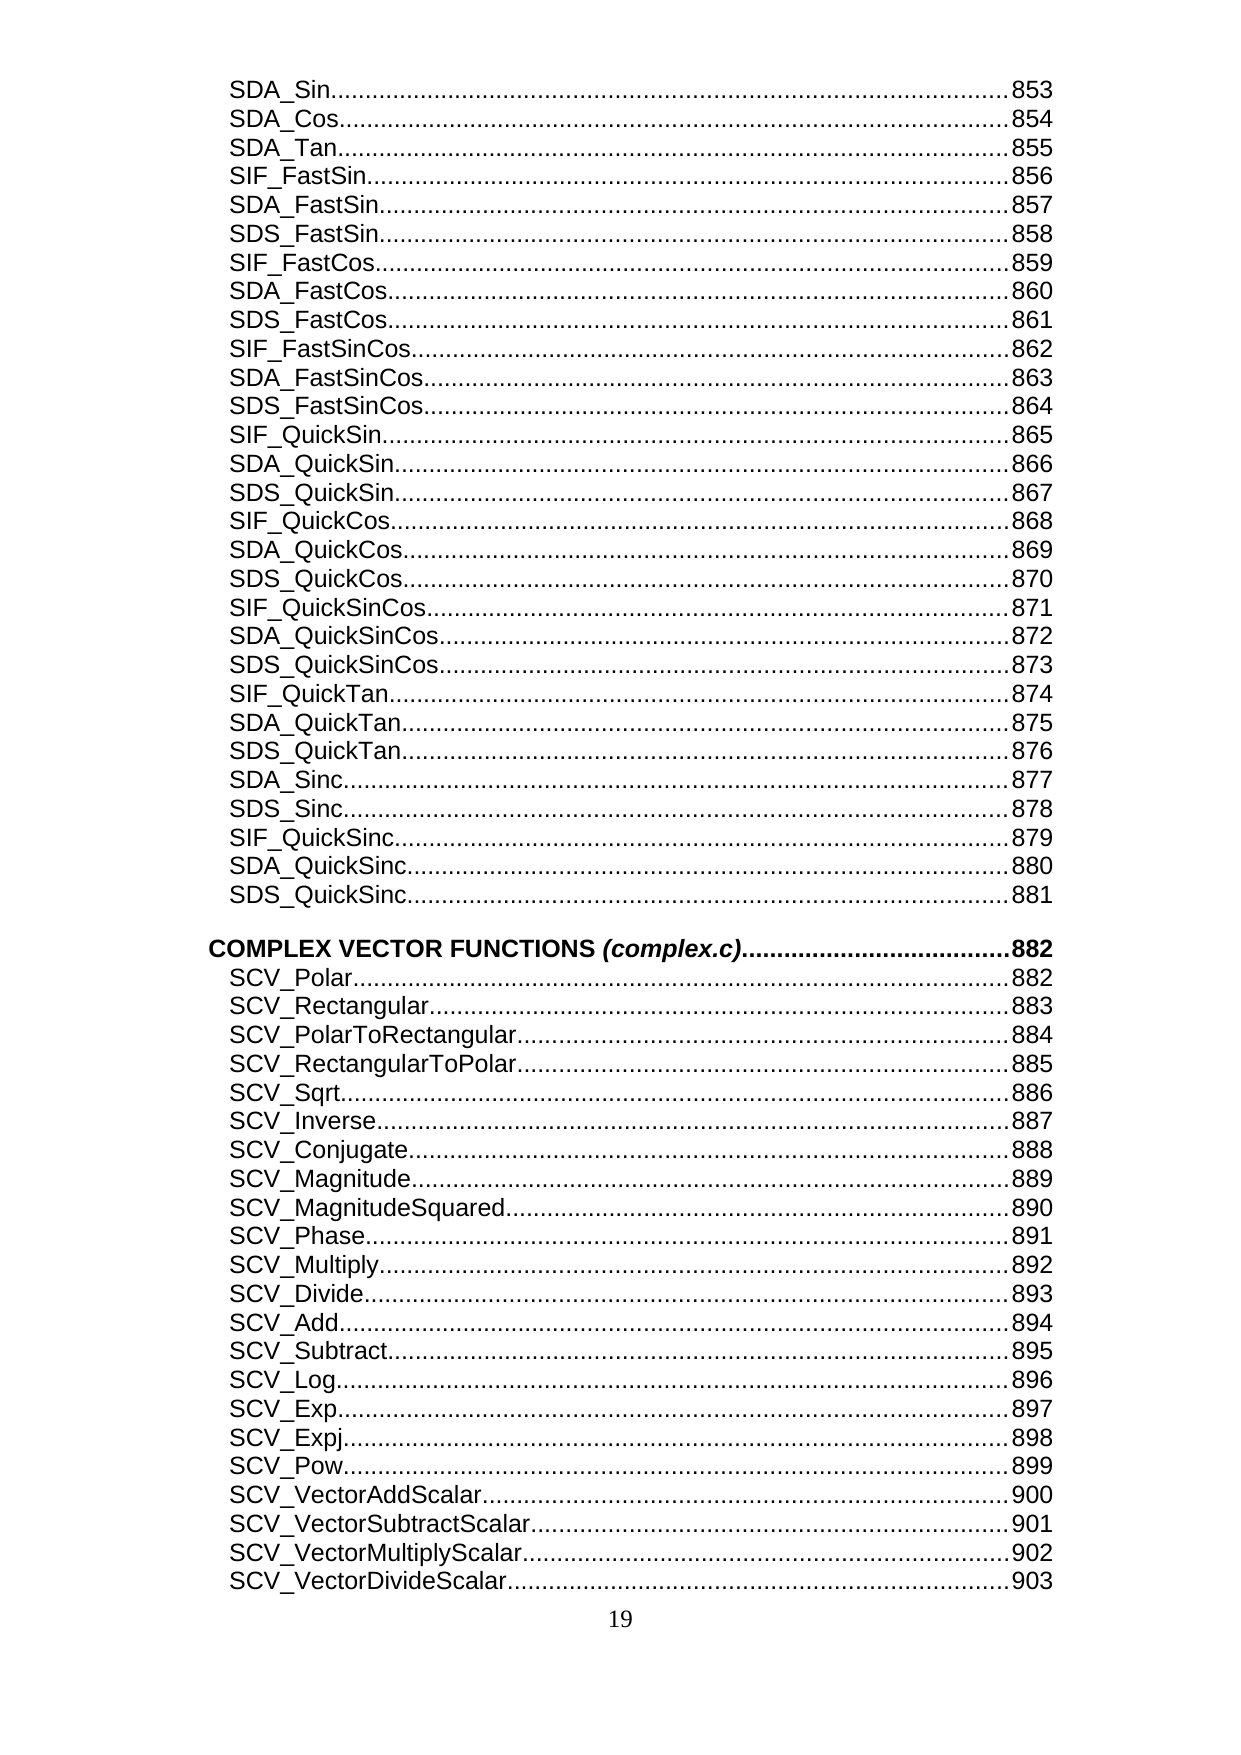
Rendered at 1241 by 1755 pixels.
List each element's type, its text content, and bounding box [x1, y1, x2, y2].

text SDA_Sinc 877 [229, 765, 1053, 794]
text SIF_QuickSin 865 [229, 420, 1053, 449]
text SDS_QuickSin 867 [229, 477, 1053, 506]
text SCV_Inverse 887 [229, 1106, 1053, 1135]
text SDA_QuickTan 875 [229, 707, 1053, 736]
text SCV_Divide 893 [229, 1279, 1053, 1307]
text SCV_Log 896 [229, 1365, 1053, 1394]
text SIF_FastCos 859 [229, 247, 1053, 276]
text SDA_QuickSin 866 [229, 449, 1053, 477]
text SDS_QuickSinc 881 [229, 880, 1053, 909]
text SDA_FastSinCos 863 [229, 362, 1053, 391]
text COMPLEX VECTOR FUNCTIONS (complex.c) 882 [208, 934, 1053, 962]
text SCV_Rectangular 883 [229, 991, 1053, 1020]
text SDA_FastSin 857 [229, 190, 1053, 219]
text SIF_FastSin 856 [229, 161, 1053, 190]
text SCV_VectorAddScalar 900 [229, 1480, 1053, 1509]
text SIF_FastSinCos 862 [229, 334, 1053, 362]
text SDA_Tan 855 [229, 132, 1053, 161]
text SDA_FastCos 860 [229, 276, 1053, 305]
text SCV_Add 894 [229, 1307, 1053, 1336]
text SDA_QuickCos 869 [229, 535, 1053, 564]
text SCV_Conjugate 888 [229, 1135, 1053, 1164]
text SIF_QuickSinc 879 [229, 822, 1053, 851]
text SDS_FastCos 861 [229, 305, 1053, 334]
text SCV_Exp 897 [229, 1394, 1053, 1422]
text SCV_Polar 882 [229, 962, 1053, 991]
text SDA_QuickSinCos 872 [229, 621, 1053, 650]
text SCV_MagnitudeSquared 890 [229, 1192, 1053, 1221]
text SDS_FastSin 858 [229, 219, 1053, 247]
text SCV_Pow 899 [229, 1451, 1053, 1480]
text SCV_Phase 891 [229, 1221, 1053, 1250]
text SDS_QuickSinCos 873 [229, 650, 1053, 679]
text SCV_Multiply 892 [229, 1250, 1053, 1279]
text SDS_QuickTan 876 [229, 736, 1053, 765]
text SDS_Sinc 878 [229, 794, 1053, 822]
text SIF_QuickTan 874 [229, 679, 1053, 707]
text SIF_QuickCos 868 [229, 506, 1053, 535]
text SCV_PolarToRectangular 884 [229, 1020, 1053, 1049]
text SIF_QuickSinCos 871 [229, 592, 1053, 621]
text SCV_VectorSubtractScalar 901 [229, 1509, 1053, 1537]
text SCV_RectangularToPolar 885 [229, 1049, 1053, 1077]
text SDA_Cos 854 [229, 104, 1053, 132]
text SCV_VectorDivideScalar 903 [229, 1566, 1053, 1595]
text SCV_VectorMultiplyScalar 902 [229, 1537, 1053, 1566]
text SDA_Sin 853 [229, 75, 1053, 104]
text SDA_QuickSinc 880 [229, 851, 1053, 880]
text SCV_Expj 898 [229, 1422, 1053, 1451]
text SDS_QuickCos 870 [229, 564, 1053, 592]
text SDS_FastSinCos 864 [229, 391, 1053, 420]
text SCV_Magnitude 889 [229, 1164, 1053, 1192]
text SCV_Sqrt 886 [229, 1077, 1053, 1106]
text SCV_Subtract 895 [229, 1336, 1053, 1365]
